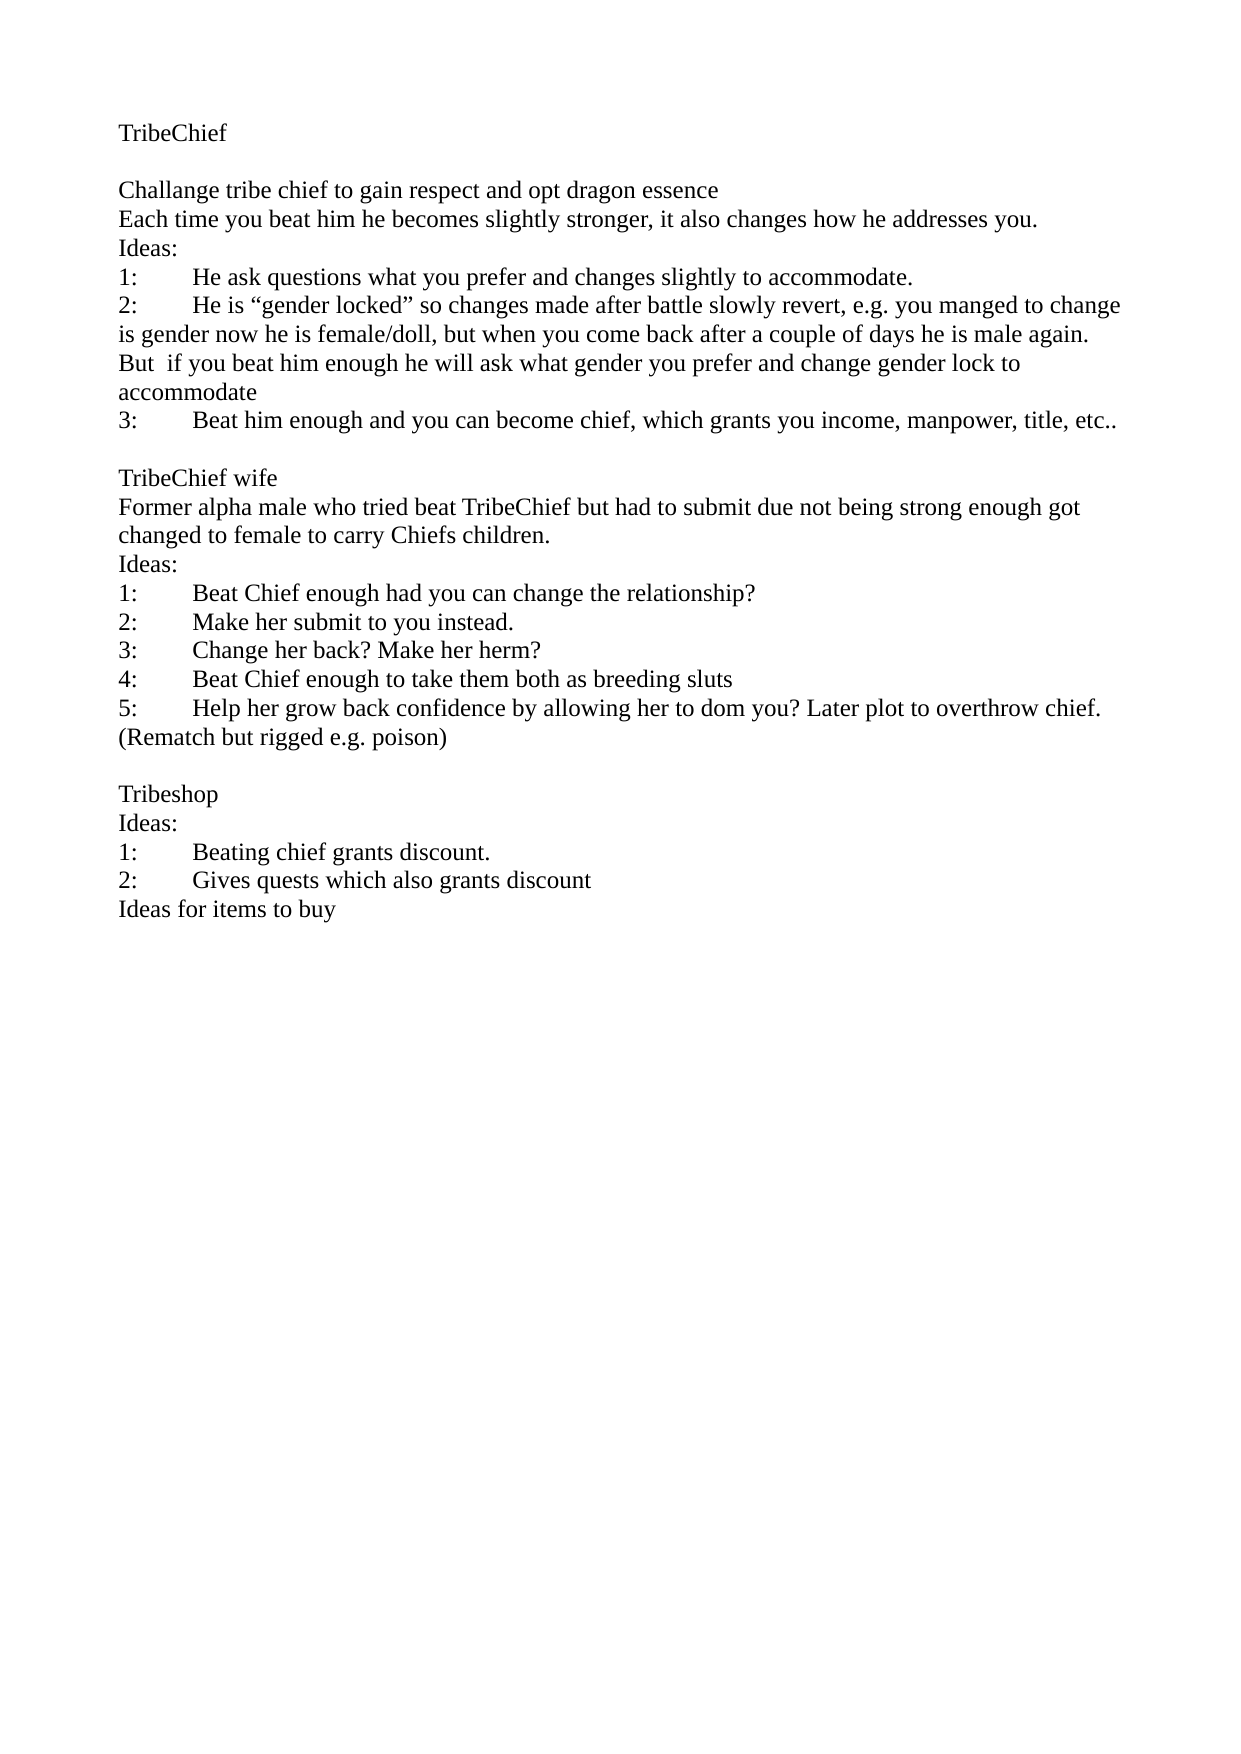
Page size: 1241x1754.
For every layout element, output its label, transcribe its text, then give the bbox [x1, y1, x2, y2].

text Ideas: [118, 808, 1122, 837]
text Tribeshop [118, 779, 1122, 808]
text Challange tribe chief to gain respect and opt dragon essence [118, 176, 1122, 204]
text 2: Make her submit to you instead. [118, 607, 1122, 636]
text 1: He ask questions what you prefer and changes slightly to accommodate. [118, 262, 1122, 291]
text TribeChief wife [118, 463, 1122, 492]
text TribeChief [118, 118, 1122, 147]
text 4: Beat Chief enough to take them both as breeding sluts [118, 664, 1122, 693]
text Ideas: [118, 233, 1122, 262]
text 2: Gives quests which also grants discount [118, 866, 1122, 894]
text Each time you beat him he becomes slightly stronger, it also changes how he addresses you. [118, 204, 1122, 233]
text Ideas for items to buy [118, 894, 1122, 923]
text Ideas: [118, 549, 1122, 578]
text 2: He is “gender locked” so changes made after battle slowly revert, e.g. you manged to change is gender now he is female/doll, but when you come back after a couple of days he is male again. But if you beat him enough he will ask what gender you prefer and change gender lock to accommodate [118, 291, 1122, 406]
text 1: Beating chief grants discount. [118, 837, 1122, 866]
text 3: Beat him enough and you can become chief, which grants you income, manpower, title, etc.. [118, 406, 1122, 434]
text 5: Help her grow back confidence by allowing her to dom you? Later plot to overthrow chief.(Rematch but rigged e.g. poison) [118, 693, 1122, 751]
text 3: Change her back? Make her herm? [118, 636, 1122, 664]
text 1: Beat Chief enough had you can change the relationship? [118, 578, 1122, 607]
text Former alpha male who tried beat TribeChief but had to submit due not being strong enough got changed to female to carry Chiefs children. [118, 492, 1122, 549]
